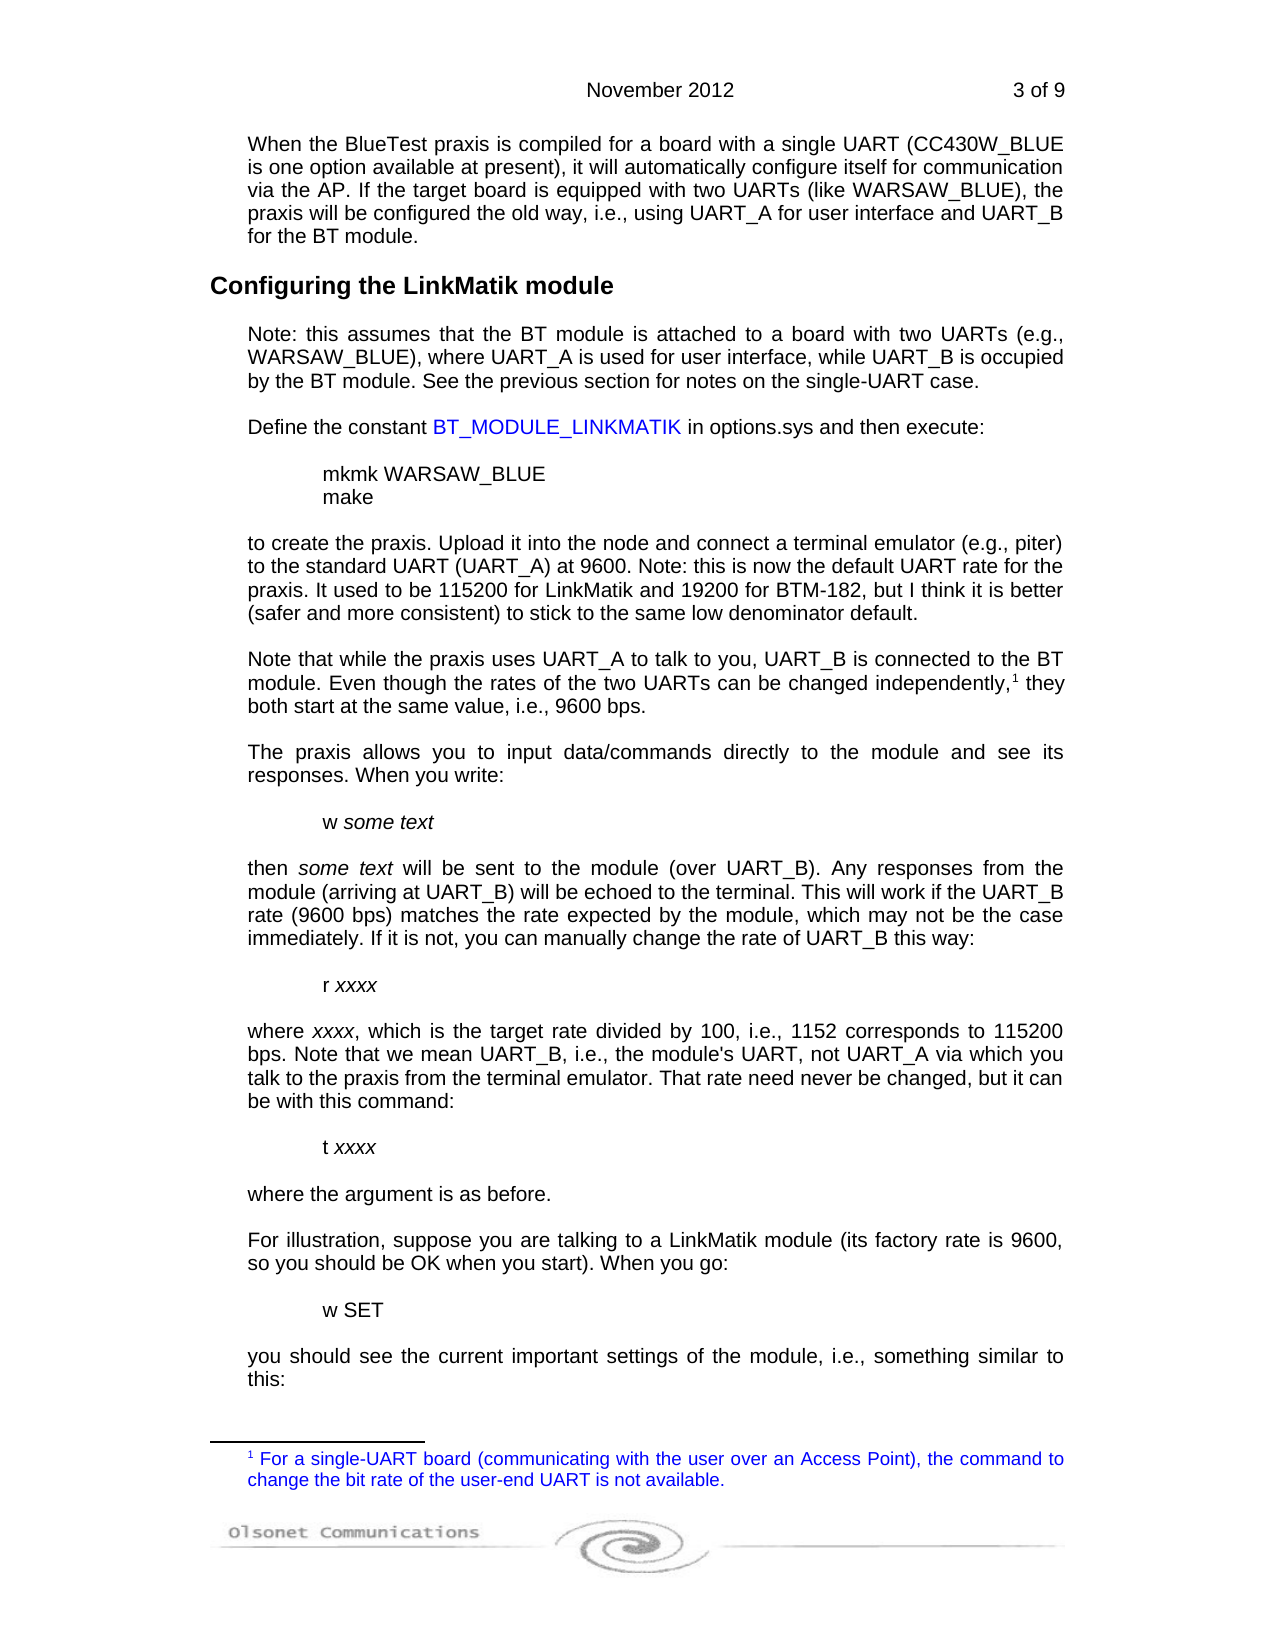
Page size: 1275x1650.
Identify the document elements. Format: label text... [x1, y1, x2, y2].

text When the BlueTest praxis is compiled for a board with a single UART (CC430W_BLUE is one option available at present), it will automatically configure itself for communication via the AP. If the target board is equipped with two UARTs (like WARSAW_BLUE), the praxis will be configured the old way, i.e., using UART_A for user interface and UART_B for the BT module. [247, 132, 1065, 248]
text r xxxx [247, 973, 1065, 996]
text w SET [247, 1298, 1065, 1322]
text make [247, 485, 1065, 508]
text For a single-UART board (communicating with the user over an Access Point), the command to change the bit rate of the user-end UART is not available. [247, 1448, 1065, 1490]
text For illustration, suppose you are talking to a LinkMatik module (its factory rate is 9600, so you should be OK when you start). When you go: [247, 1229, 1065, 1275]
text mkmk WARSAW_BLUE [247, 462, 1065, 485]
text Define the constant BT_MODULE_LINKMATIK in options.sys and then execute: [247, 416, 1065, 439]
text Note: this assumes that the BT module is attached to a board with two UARTs (e.g., WARSAW_BLUE), where UART_A is used for user interface, while UART_B is occupied by the BT module. See the previous section for notes on the single-UART case. [247, 323, 1065, 392]
picture [210, 1504, 1065, 1596]
text to create the praxis. Upload it into the node and connect a terminal emulator (e.g., piter) to the standard UART (UART_A) at 9600. Note: this is now the default UART rate for the praxis. It used to be 115200 for LinkMatik and 19200 for BTM-182, but I think it is better (safer and more consistent) to stick to the same low denominator default. [247, 532, 1065, 625]
text The praxis allows you to input data/commands directly to the module and see its responses. When you write: [247, 741, 1065, 787]
text t xxxx [247, 1136, 1065, 1159]
text w some text [247, 811, 1065, 834]
text where the argument is as before. [247, 1182, 1065, 1205]
text where xxxx, which is the target rate divided by 100, i.e., 1152 corresponds to 115200 bps. Note that we mean UART_B, i.e., the module's UART, not UART_A via which you talk to the praxis from the terminal emulator. That rate need never be changed, but it can be with this command: [247, 1019, 1065, 1112]
subtitle Configuring the LinkMatik module [210, 272, 1065, 299]
text you should see the current important settings of the module, i.e., something similar to this: [247, 1345, 1065, 1391]
text Note that while the praxis uses UART_A to talk to you, UART_B is connected to the BT module. Even though the rates of the two UARTs can be changed independently, they both start at the same value, i.e., 9600 bps. [247, 648, 1065, 718]
text then some text will be sent to the module (over UART_B). Any responses from the module (arriving at UART_B) will be echoed to the terminal. This will work if the UART_B rate (9600 bps) matches the rate expected by the module, which may not be the case immediately. If it is not, you can manually change the rate of UART_B this way: [247, 857, 1065, 950]
